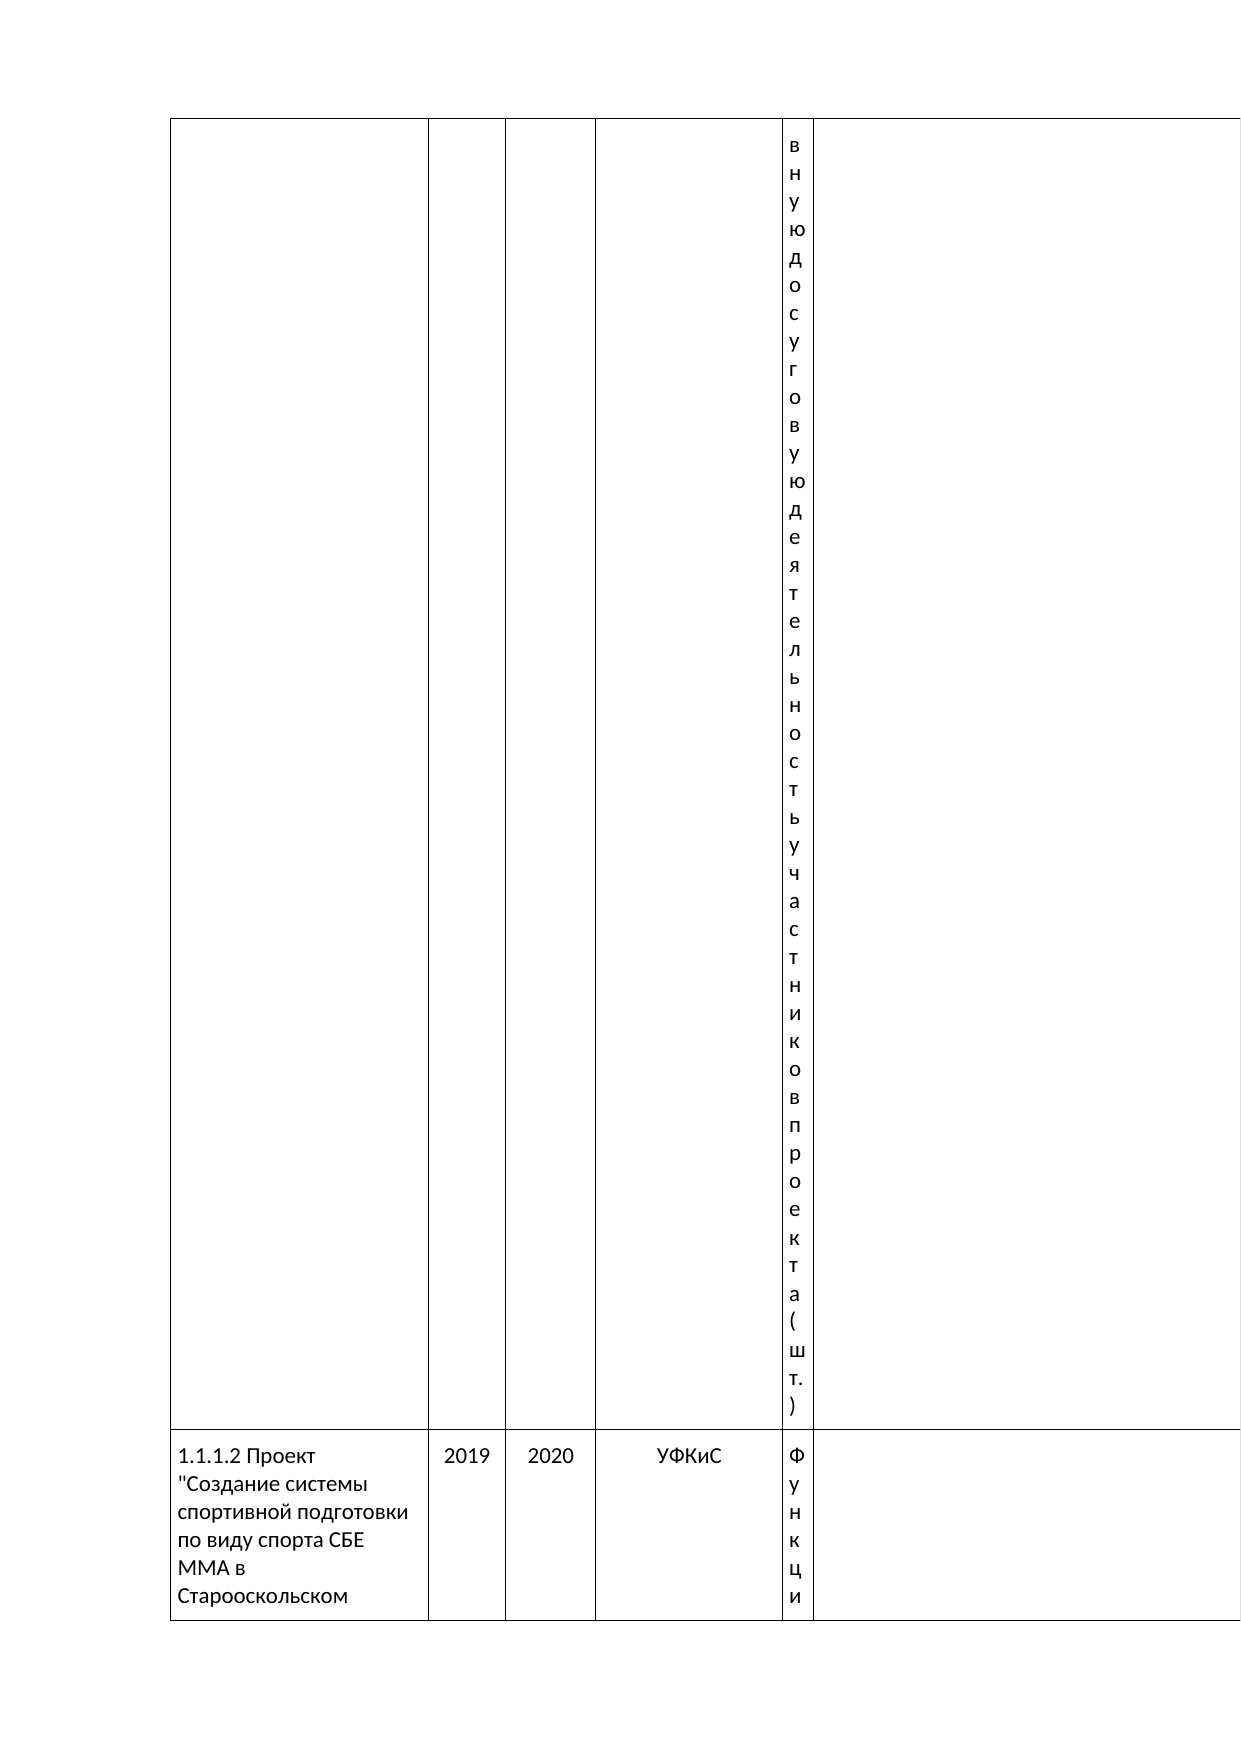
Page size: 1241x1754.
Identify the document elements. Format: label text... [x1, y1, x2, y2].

table_cell 1.1.1.2 Проект "Создание системы спортивной подготовки по виду спорта СБЕ ММА в Старооскольском [171, 1430, 428, 1620]
table_cell 2020 [506, 1430, 595, 1620]
table_cell [171, 119, 428, 1429]
table_cell Функци [783, 1430, 813, 1620]
table_cell [506, 119, 595, 1429]
table_cell [596, 119, 782, 1429]
table_cell [429, 119, 505, 1429]
table_cell вную досуговую деятельность участников проекта (шт.) [783, 119, 813, 1429]
table_cell [814, 119, 1240, 1429]
table_cell УФКиС [596, 1430, 782, 1620]
table_cell [814, 1430, 1240, 1620]
table_cell 2019 [429, 1430, 505, 1620]
